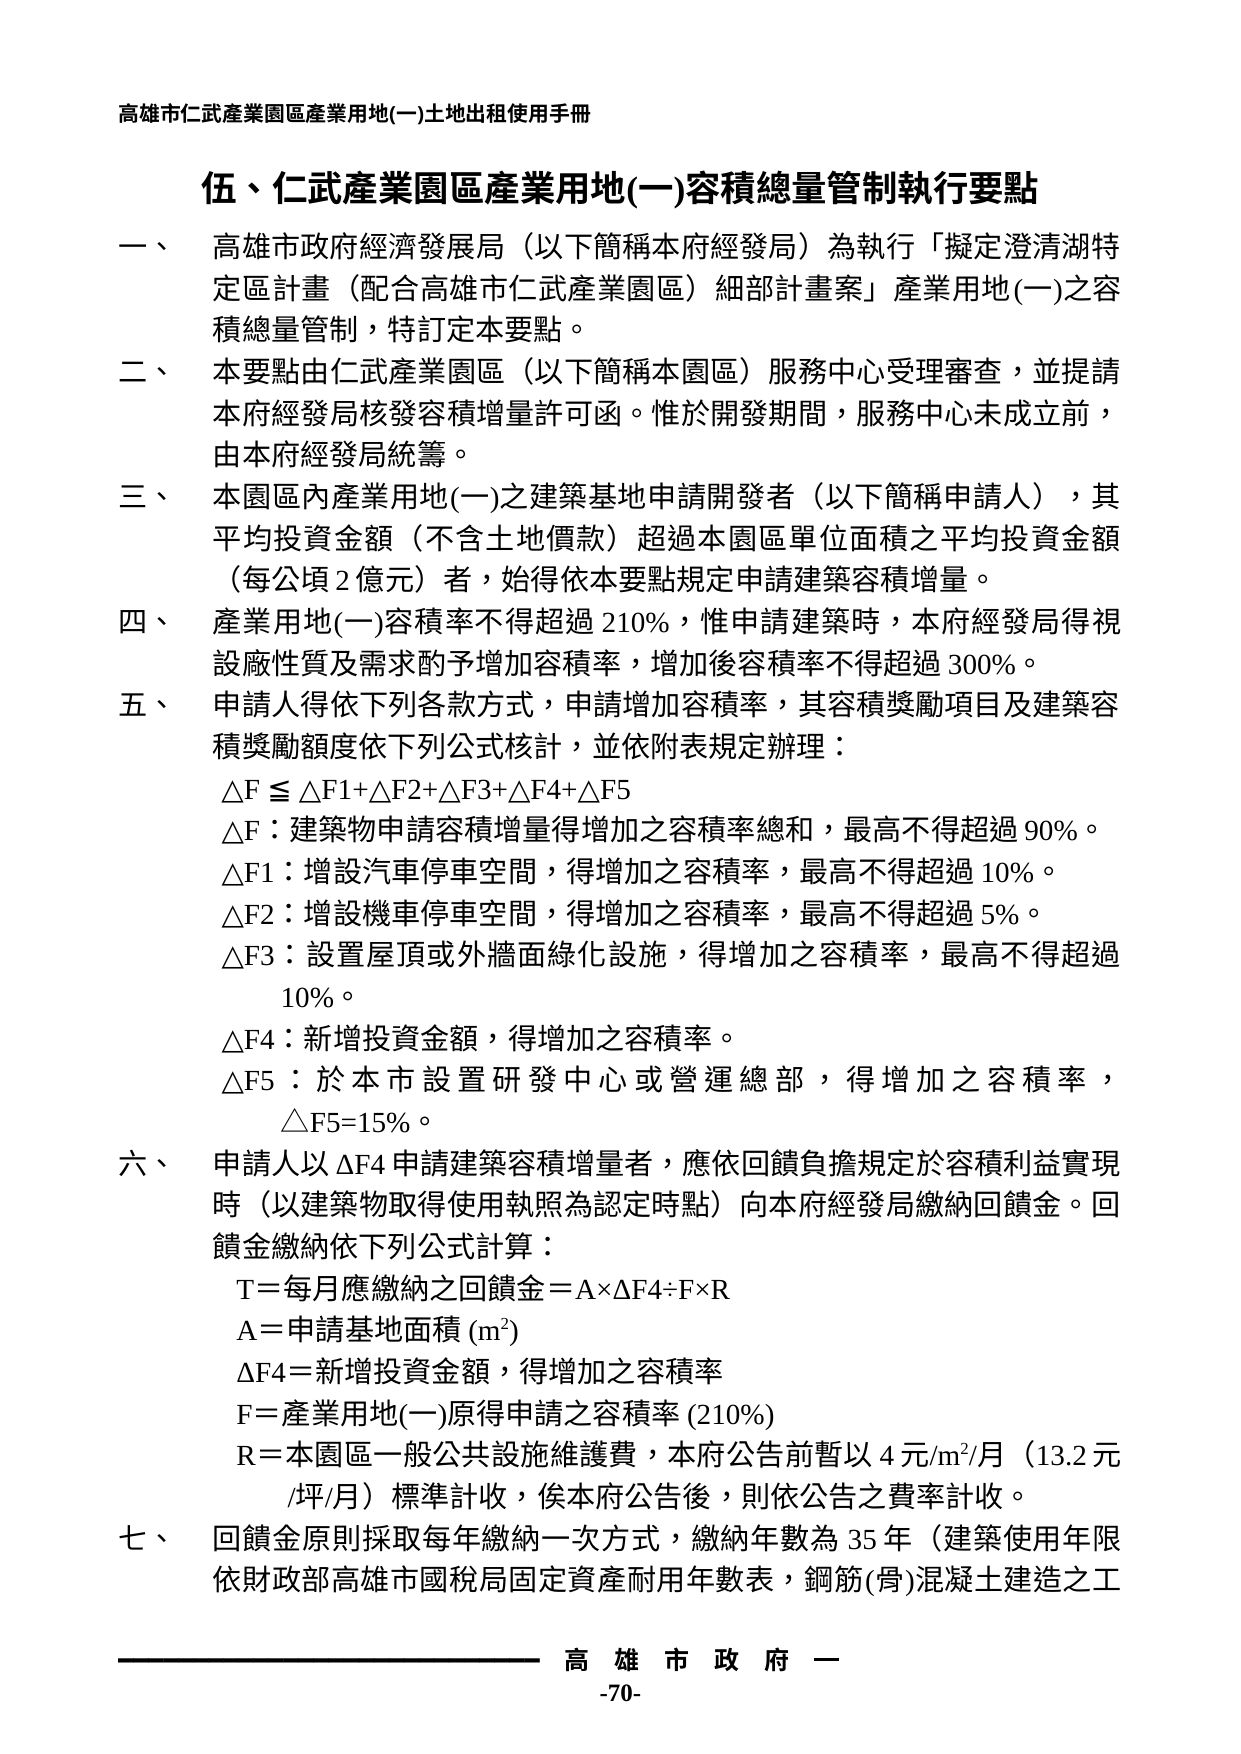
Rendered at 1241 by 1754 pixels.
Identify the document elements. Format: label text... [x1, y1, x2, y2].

list △F2：增設機車停車空間，得增加之容積率，最高不得超過5%。 [221, 891, 1122, 932]
list A＝申請基地面積 (m2) [222, 1307, 1122, 1349]
list △F4：新增投資金額，得增加之容積率。 [221, 1016, 1122, 1057]
list 申請人以ΔF4申請建築容積增量者，應依回饋負擔規定於容積利益實現時（以建築物取得使用執照為認定時點）向本府經發局繳納回饋金。回饋金繳納依下列公式計算： [118, 1141, 1122, 1266]
subtitle 伍、仁武產業園區產業用地(一)容積總量管制執行要點 [118, 160, 1122, 212]
list 產業用地(一)容積率不得超過210%，惟申請建築時，本府經發局得視設廠性質及需求酌予增加容積率，增加後容積率不得超過300%。 [118, 599, 1122, 682]
list F＝產業用地(一)原得申請之容積率 (210%) [222, 1391, 1122, 1432]
list 本園區內產業用地(一)之建築基地申請開發者（以下簡稱申請人），其平均投資金額（不含土地價款）超過本園區單位面積之平均投資金額（每公頃2億元）者，始得依本要點規定申請建築容積增量。 [118, 474, 1122, 599]
list 申請人得依下列各款方式，申請增加容積率，其容積獎勵項目及建築容積獎勵額度依下列公式核計，並依附表規定辦理： [118, 682, 1122, 766]
list △F1：增設汽車停車空間，得增加之容積率，最高不得超過10%。 [221, 849, 1122, 891]
list 本要點由仁武產業園區（以下簡稱本園區）服務中心受理審查，並提請本府經發局核發容積增量許可函。惟於開發期間，服務中心未成立前，由本府經發局統籌。 [118, 349, 1122, 474]
list ΔF4＝新增投資金額，得增加之容積率 [222, 1349, 1122, 1391]
list △F3：設置屋頂或外牆面綠化設施，得增加之容積率，最高不得超過10%。 [221, 932, 1122, 1016]
list △F5：於本市設置研發中心或營運總部，得增加之容積率，△F5=15%。 [221, 1057, 1122, 1141]
list R＝本園區一般公共設施維護費，本府公告前暫以4元/m2/月（13.2元/坪/月）標準計收，俟本府公告後，則依公告之費率計收。 [236, 1432, 1122, 1516]
list △F ≦ △F1+△F2+△F3+△F4+△F5 [192, 766, 1122, 807]
list △F：建築物申請容積增量得增加之容積率總和，最高不得超過90%。 [221, 807, 1122, 849]
list 高雄市政府經濟發展局（以下簡稱本府經發局）為執行「擬定澄清湖特定區計畫（配合高雄市仁武產業園區）細部計畫案」產業用地(一)之容積總量管制，特訂定本要點。 [118, 224, 1122, 349]
list T＝每月應繳納之回饋金＝A×ΔF4÷F×R [222, 1266, 1122, 1307]
list 回饋金原則採取每年繳納一次方式，繳納年數為35年（建築使用年限依財政部高雄市國稅局固定資產耐用年數表，鋼筋(骨)混凝土建造之工 [118, 1516, 1122, 1599]
